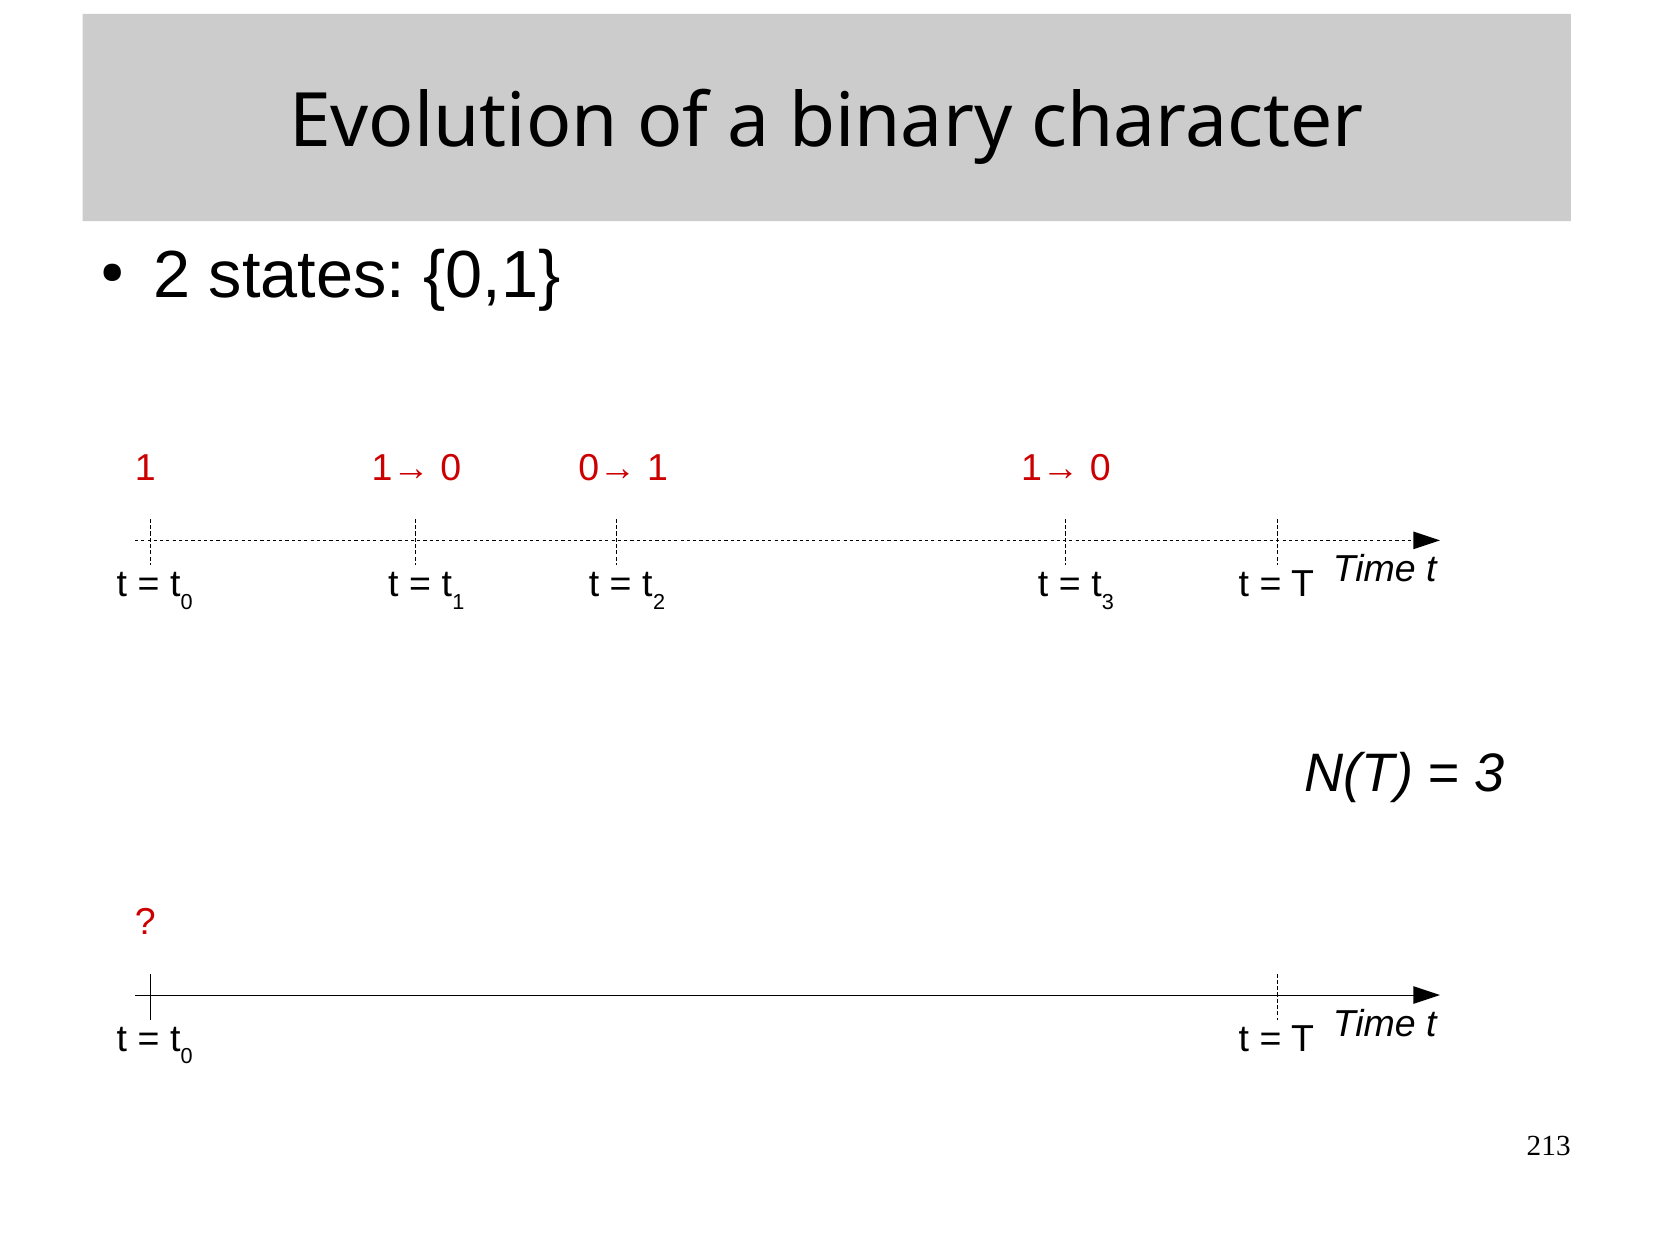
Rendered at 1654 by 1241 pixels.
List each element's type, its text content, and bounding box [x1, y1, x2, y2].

text_box t = t2 [574, 555, 683, 622]
text_box t = t0 [101, 555, 211, 622]
text_box Time t [1318, 540, 1514, 598]
text_box 1→ 0 [356, 438, 477, 496]
text_box 0→ 1 [563, 438, 684, 496]
text_box 1 [120, 438, 196, 496]
text_box t = t3 [1023, 555, 1132, 622]
text_box t = T [1223, 555, 1333, 613]
text_box 1→ 0 [1006, 438, 1127, 496]
text_box Time t [1318, 995, 1514, 1052]
text_box N(T) = 3 [1290, 735, 1576, 824]
text_box ? [120, 893, 196, 951]
title Evolution of a binary character [82, 13, 1571, 222]
text_box t = t1 [373, 555, 482, 622]
text_box t = t0 [101, 1010, 211, 1076]
list 2 states: {0,1} [82, 237, 1571, 421]
text_box t = T [1223, 1010, 1333, 1067]
